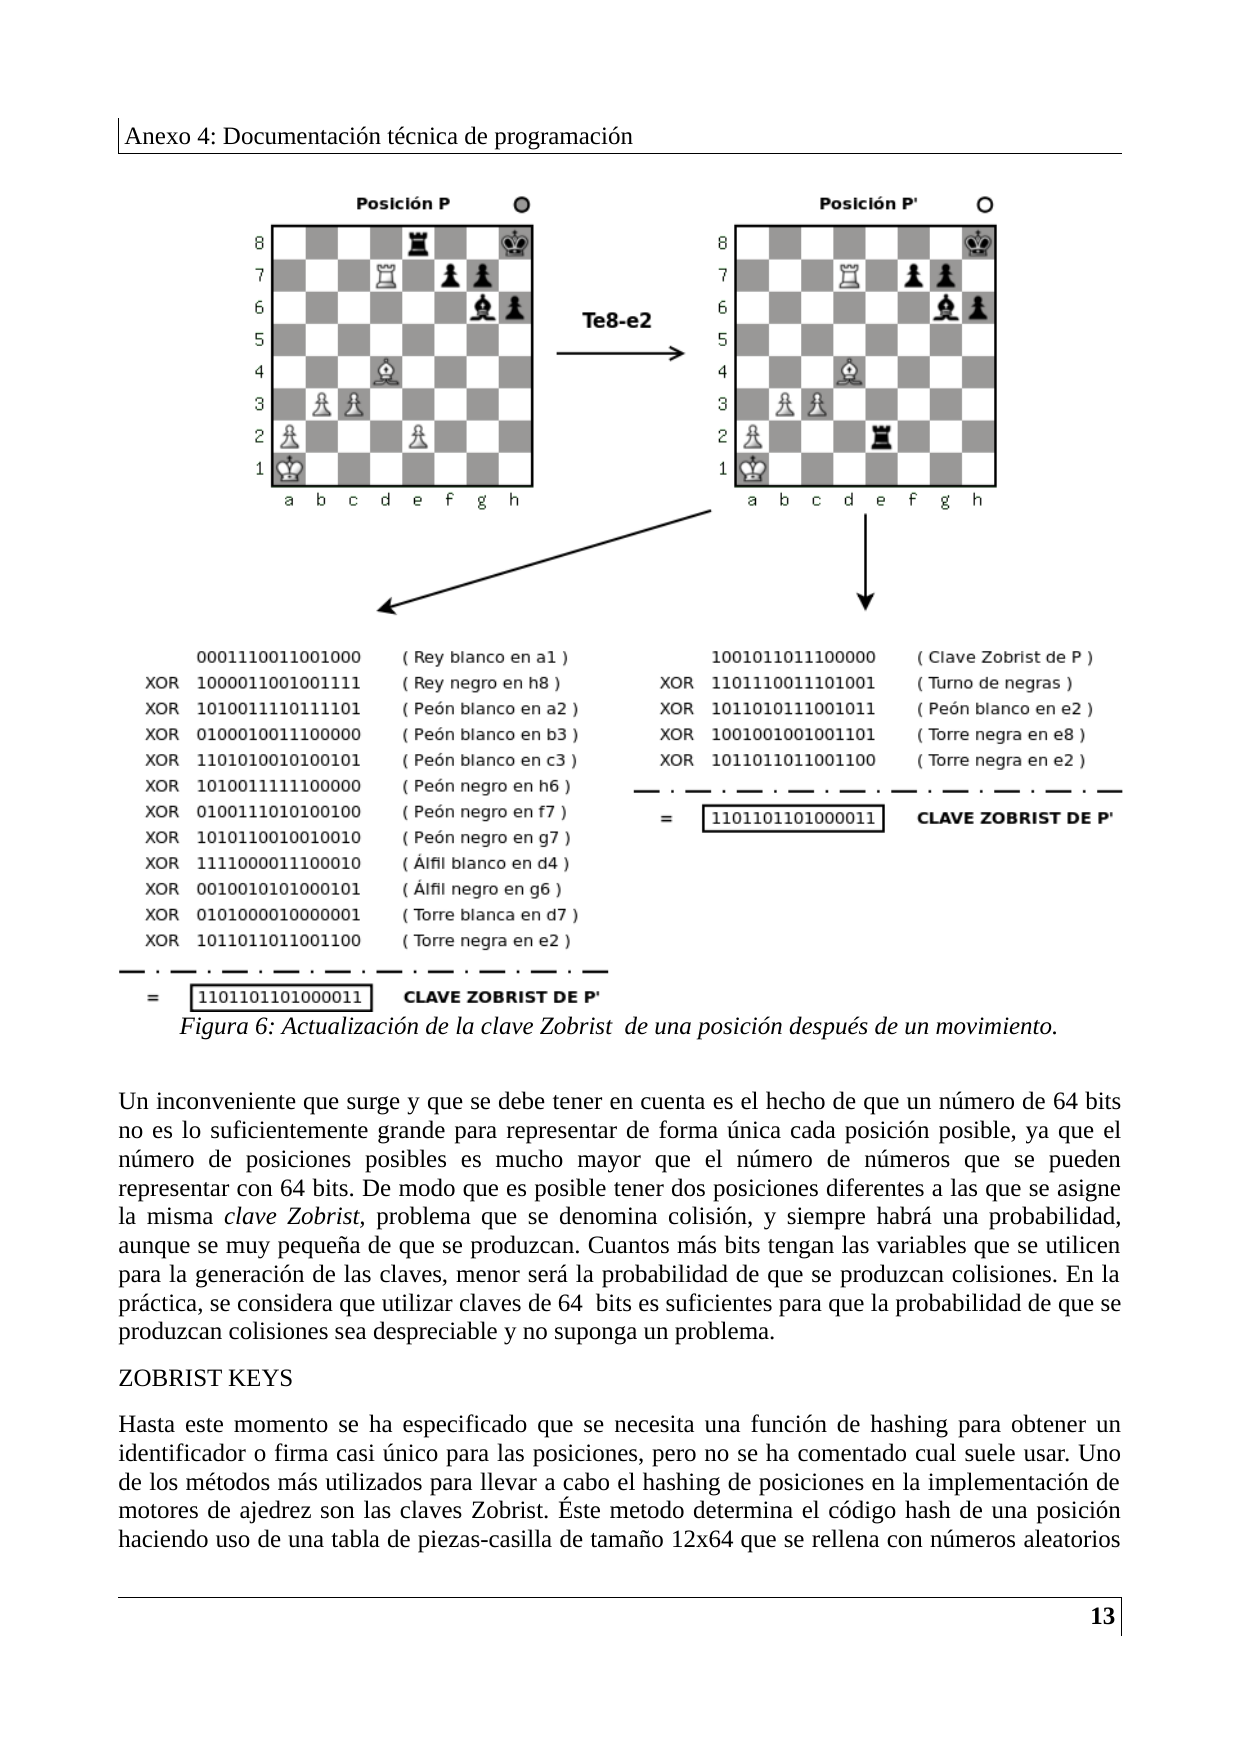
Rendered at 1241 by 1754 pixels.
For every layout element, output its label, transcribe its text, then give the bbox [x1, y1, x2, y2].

picture [118, 195, 1123, 1012]
text Un inconveniente que surge y que se debe tener en cuenta es el hecho de que un número de 64 bits no es lo suficientemente grande para representar de forma única cada posición posible, ya que el número de posiciones posibles es mucho mayor que el número de números que se pueden representar con 64 bits. De modo que es posible tener dos posiciones diferentes a las que se asigne la misma clave Zobrist, problema que se denomina colisión, y siempre habrá una probabilidad, aunque se muy pequeña de que se produzcan. Cuantos más bits tengan las variables que se utilicen para la generación de las claves, menor será la probabilidad de que se produzcan colisiones. En la práctica, se considera que utilizar claves de 64 bits es suficientes para que la probabilidad de que se produzcan colisiones sea despreciable y no suponga un problema. [118, 1086, 1122, 1345]
text Hasta este momento se ha especificado que se necesita una función de hashing para obtener un identificador o firma casi único para las posiciones, pero no se ha comentado cual suele usar. Uno de los métodos más utilizados para llevar a cabo el hashing de posiciones en la implementación de motores de ajedrez son las claves Zobrist. Éste metodo determina el código hash de una posición haciendo uso de una tabla de piezas-casilla de tamaño 12x64 que se rellena con números aleatorios [118, 1409, 1122, 1553]
text Figura 6: Actualización de la clave Zobrist de una posición después de un movimiento. [118, 1012, 1122, 1040]
text ZOBRIST KEYS [118, 1363, 1122, 1392]
